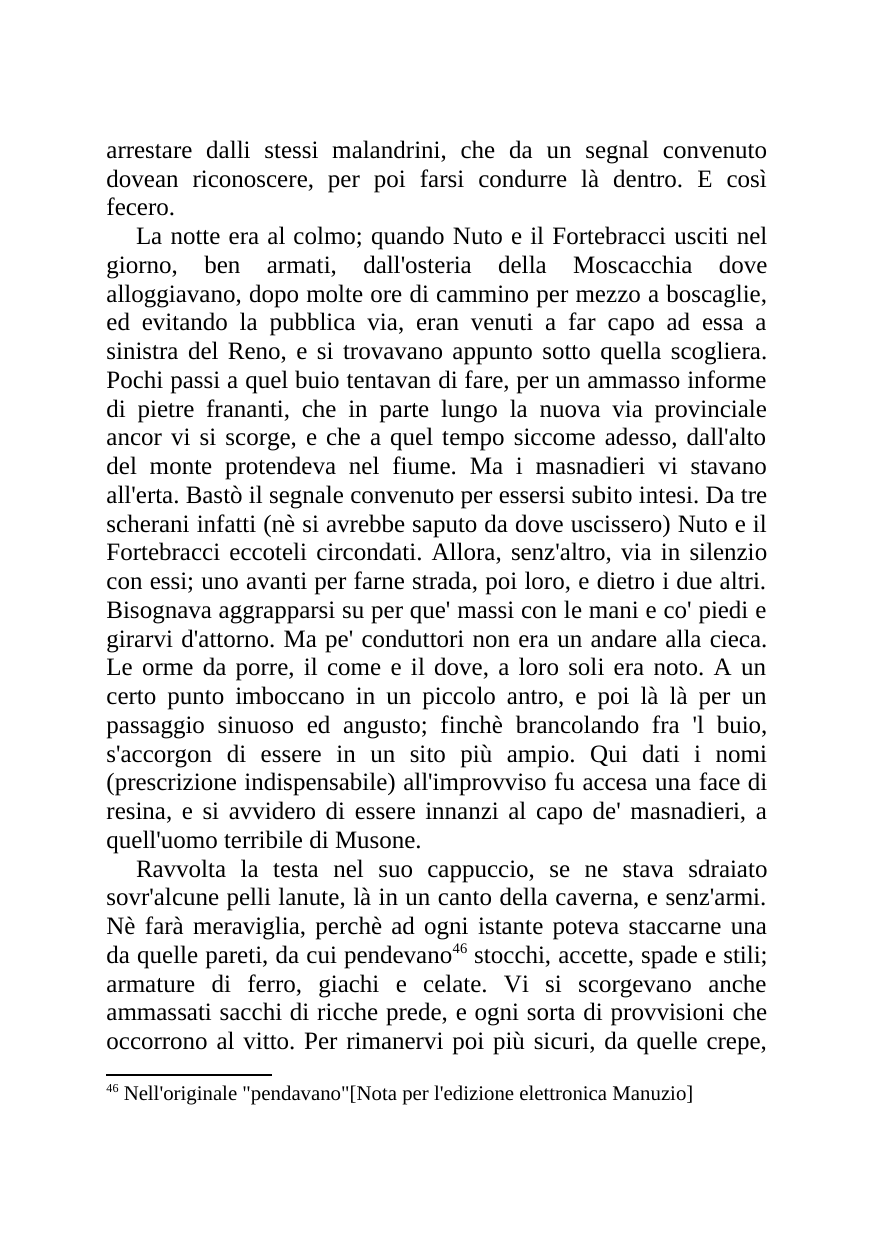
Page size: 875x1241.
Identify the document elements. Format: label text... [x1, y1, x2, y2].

text La notte era al colmo; quando Nuto e il Fortebracci usciti nel giorno, ben armati, dall'osteria della Moscacchia dove alloggiavano, dopo molte ore di cammino per mezzo a boscaglie, ed evitando la pubblica via, eran venuti a far capo ad essa a sinistra del Reno, e si trovavano appunto sotto quella scogliera. Pochi passi a quel buio tentavan di fare, per un ammasso informe di pietre frananti, che in parte lungo la nuova via provinciale ancor vi si scorge, e che a quel tempo siccome adesso, dall'alto del monte protendeva nel fiume. Ma i masnadieri vi stavano all'erta. Bastò il segnale convenuto per essersi subito intesi. Da tre scherani infatti (nè si avrebbe saputo da dove uscissero) Nuto e il Fortebracci eccoteli circondati. Allora, senz'altro, via in silenzio con essi; uno avanti per farne strada, poi loro, e dietro i due altri. Bisognava aggrapparsi su per que' massi con le mani e co' piedi e girarvi d'attorno. Ma pe' conduttori non era un andare alla cieca. Le orme da porre, il come e il dove, a loro soli era noto. A un certo punto imboccano in un piccolo antro, e poi là là per un passaggio sinuoso ed angusto; finchè brancolando fra 'l buio, s'accorgon di essere in un sito più ampio. Qui dati i nomi (prescrizione indispensabile) all'improvviso fu accesa una face di resina, e si avvidero di essere innanzi al capo de' masnadieri, a quell'uomo terribile di Musone. [106, 221, 768, 854]
text Ravvolta la testa nel suo cappuccio, se ne stava sdraiato sovr'alcune pelli lanute, là in un canto della caverna, e senz'armi. Nè farà meraviglia, perchè ad ogni istante poteva staccarne una da quelle pareti, da cui pendevano stocchi, accette, spade e stili; armature di ferro, giachi e celate. Vi si scorgevano anche ammassati sacchi di ricche prede, e ogni sorta di provvisioni che occorrono al vitto. Per rimanervi poi più sicuri, da quelle crepe, [106, 854, 768, 1055]
text Nell'originale "pendavano"[Nota per l'edizione elettronica Manuzio] [106, 1081, 768, 1105]
text arrestare dalli stessi malandrini, che da un segnal convenuto dovean riconoscere, per poi farsi condurre là dentro. E così fecero. [106, 135, 768, 221]
